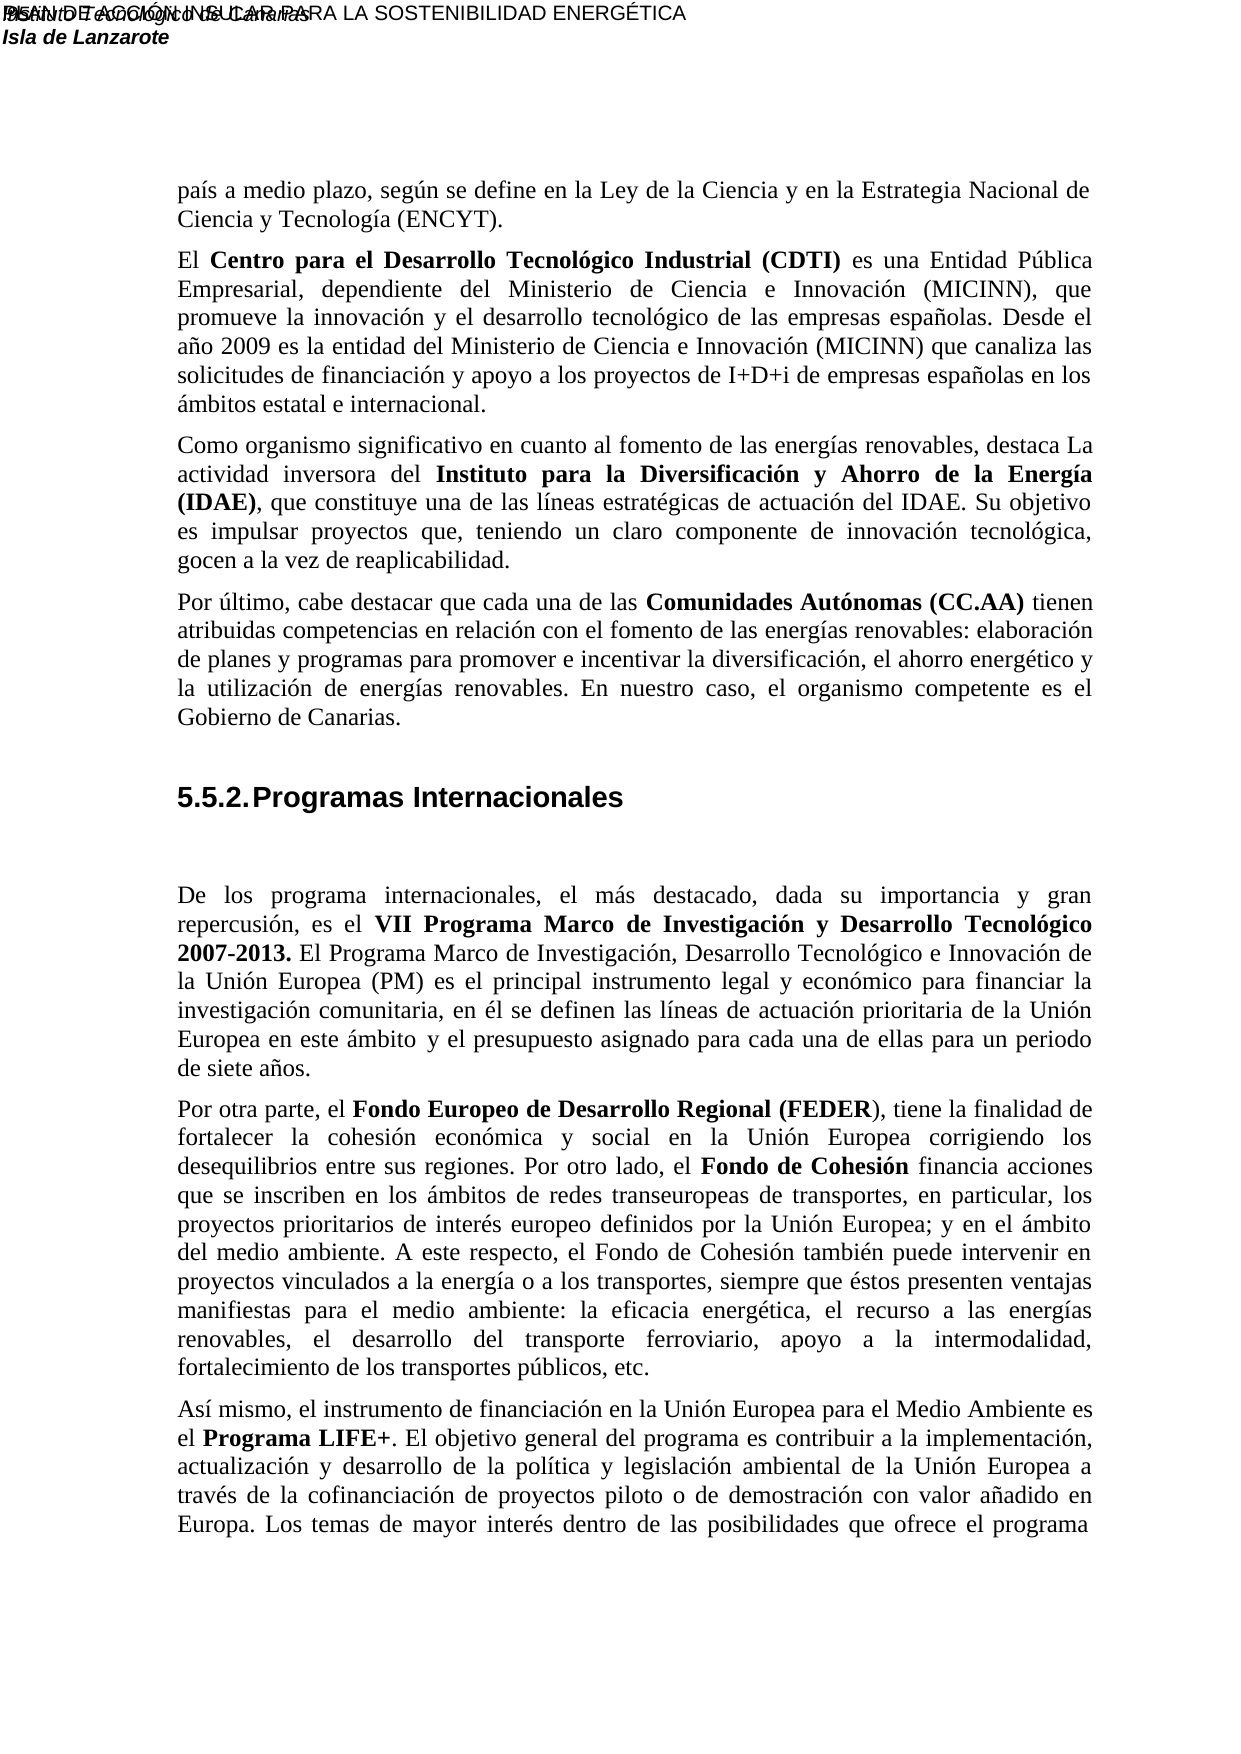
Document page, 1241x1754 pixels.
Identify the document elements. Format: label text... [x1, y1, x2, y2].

text De los programa internacionales, el más destacado, dada su importancia y gran repercusión, es el VII Programa Marco de Investigación y Desarrollo Tecnológico 2007-2013. El Programa Marco de Investigación, Desarrollo Tecnológico e Innovación de la Unión Europea (PM) es el principal instrumento legal y económico para financiar la investigación comunitaria, en él se definen las líneas de actuación prioritaria de la Unión Europea en este ámbito y el presupuesto asignado para cada una de ellas para un periodo de siete años. [177, 880, 1093, 1081]
text Como organismo significativo en cuanto al fomento de las energías renovables, destaca La actividad inversora del Instituto para la Diversificación y Ahorro de la Energía (IDAE), que constituye una de las líneas estratégicas de actuación del IDAE. Su objetivo es impulsar proyectos que, teniendo un claro componente de innovación tecnológica, gocen a la vez de reaplicabilidad. [177, 430, 1093, 574]
text país a medio plazo, según se define en la Ley de la Ciencia y en la Estrategia Nacional de Ciencia y Tecnología (ENCYT). [177, 176, 1092, 233]
text Por otra parte, el Fondo Europeo de Desarrollo Regional (FEDER), tiene la finalidad de fortalecer la cohesión económica y social en la Unión Europea corrigiendo los desequilibrios entre sus regiones. Por otro lado, el Fondo de Cohesión financia acciones que se inscriben en los ámbitos de redes transeuropeas de transportes, en particular, los proyectos prioritarios de interés europeo definidos por la Unión Europea; y en el ámbito del medio ambiente. A este respecto, el Fondo de Cohesión también puede intervenir en proyectos vinculados a la energía o a los transportes, siempre que éstos presenten ventajas manifiestas para el medio ambiente: la eficacia energética, el recurso a las energías renovables, el desarrollo del transporte ferroviario, apoyo a la intermodalidad, fortalecimiento de los transportes públicos, etc. [177, 1094, 1093, 1381]
text Por último, cabe destacar que cada una de las Comunidades Autónomas (CC.AA) tienen atribuidas competencias en relación con el fomento de las energías renovables: elaboración de planes y programas para promover e incentivar la diversificación, el ahorro energético y la utilización de energías renovables. En nuestro caso, el organismo competente es el Gobierno de Canarias. [177, 587, 1093, 730]
text El Centro para el Desarrollo Tecnológico Industrial (CDTI) es una Entidad Pública Empresarial, dependiente del Ministerio de Ciencia e Innovación (MICINN), que promueve la innovación y el desarrollo tecnológico de las empresas españolas. Desde el año 2009 es la entidad del Ministerio de Ciencia e Innovación (MICINN) que canaliza las solicitudes de financiación y apoyo a los proyectos de I+D+i de empresas españolas en los ámbitos estatal e internacional. [177, 245, 1093, 417]
text Así mismo, el instrumento de financiación en la Unión Europea para el Medio Ambiente es el Programa LIFE+. El objetivo general del programa es contribuir a la implementación, actualización y desarrollo de la política y legislación ambiental de la Unión Europea a través de la cofinanciación de proyectos piloto o de demostración con valor añadido en Europa. Los temas de mayor interés dentro de las posibilidades que ofrece el programa [177, 1394, 1093, 1538]
subtitle Programas Internacionales [177, 780, 1192, 814]
